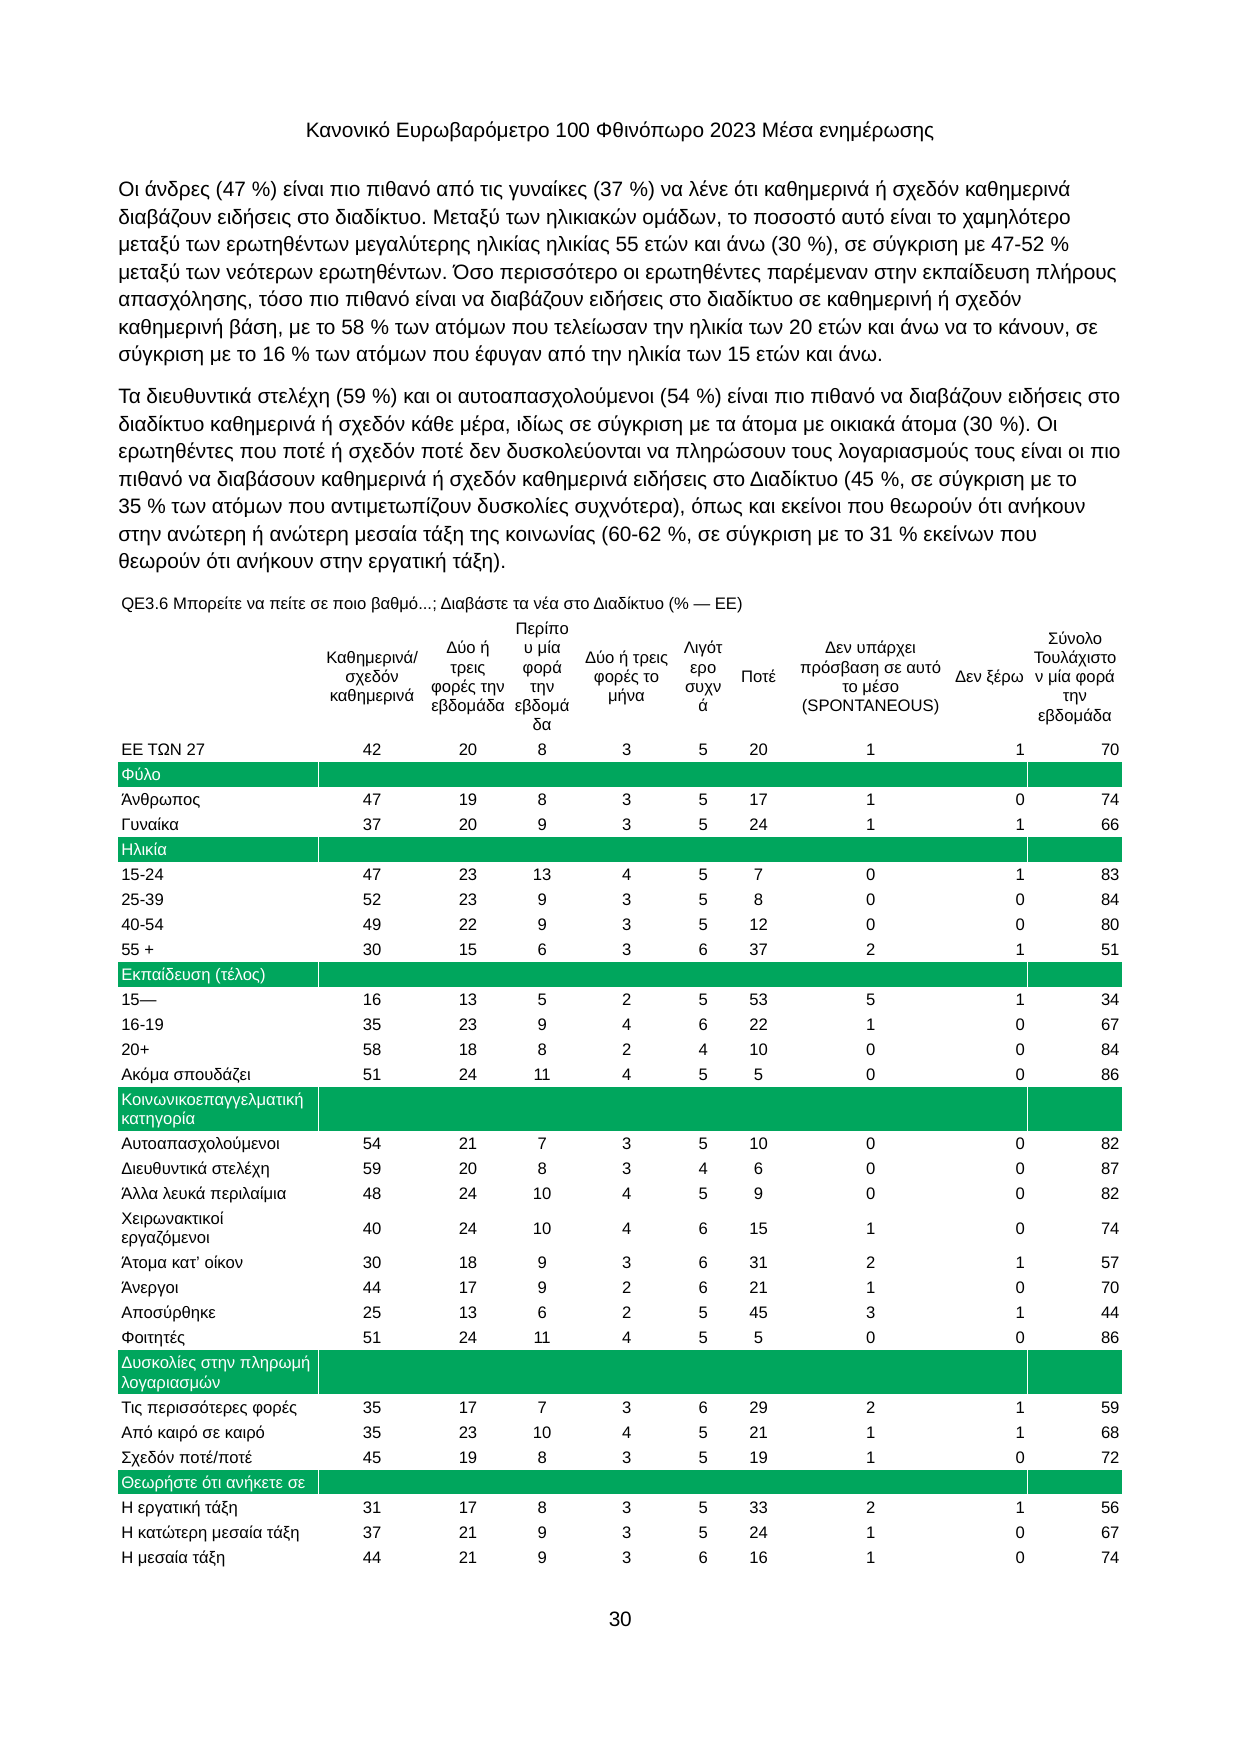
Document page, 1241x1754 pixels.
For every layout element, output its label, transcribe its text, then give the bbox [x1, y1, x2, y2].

table_cell 7 [510, 1131, 574, 1156]
table_cell 15 [727, 1206, 790, 1250]
table_cell [425, 962, 510, 987]
table_cell 1 [951, 1395, 1027, 1419]
table_cell 16 [319, 987, 425, 1012]
table_cell 6 [679, 1275, 727, 1300]
table_cell 72 [1028, 1445, 1122, 1469]
table_cell 5 [679, 912, 727, 937]
table_cell 3 [574, 1250, 679, 1275]
table_cell 4 [574, 862, 679, 887]
table_cell [1028, 837, 1122, 862]
table_cell 1 [790, 737, 951, 762]
table_cell 5 [727, 1062, 790, 1087]
table_cell Ηλικία [118, 837, 318, 862]
table_cell Η μεσαία τάξη [118, 1545, 318, 1569]
table_cell 54 [319, 1131, 425, 1156]
table_cell 6 [510, 1300, 574, 1325]
table_cell 17 [425, 1275, 510, 1300]
table_cell 16 [727, 1545, 790, 1569]
table_cell 0 [790, 1325, 951, 1350]
table_cell 4 [574, 1062, 679, 1087]
table_cell 3 [574, 1395, 679, 1419]
table_cell [727, 762, 790, 787]
table_cell 13 [425, 1300, 510, 1325]
table_cell [951, 962, 1027, 987]
table_cell 74 [1028, 1206, 1122, 1250]
table_cell 58 [319, 1037, 425, 1062]
table_cell 31 [319, 1495, 425, 1519]
table_cell 15 [425, 937, 510, 962]
table_cell 1 [790, 1275, 951, 1300]
table_cell 35 [319, 1420, 425, 1444]
table_cell 1 [951, 1495, 1027, 1519]
table_cell [574, 762, 679, 787]
table_cell 9 [510, 1275, 574, 1300]
table_cell 3 [574, 1445, 679, 1469]
table_cell Τις περισσότερες φορές [118, 1395, 318, 1419]
table_cell 1 [790, 1420, 951, 1444]
table_cell 5 [510, 987, 574, 1012]
table_cell [790, 1470, 951, 1494]
table_cell 21 [425, 1520, 510, 1544]
table_cell Άλλα λευκά περιλαίμια [118, 1181, 318, 1206]
table_cell 1 [790, 787, 951, 812]
table_cell 2 [574, 987, 679, 1012]
table_cell 35 [319, 1012, 425, 1037]
table_cell [1028, 762, 1122, 787]
table_cell 21 [425, 1545, 510, 1569]
table_cell 47 [319, 862, 425, 887]
table_cell [118, 616, 318, 737]
table_cell 35 [319, 1395, 425, 1419]
table_cell 51 [1028, 937, 1122, 962]
table_cell 0 [951, 1131, 1027, 1156]
table_header [1028, 591, 1122, 616]
table_cell 17 [425, 1395, 510, 1419]
table_cell 67 [1028, 1520, 1122, 1544]
table_cell [790, 837, 951, 862]
table_cell [790, 962, 951, 987]
table_cell 1 [951, 937, 1027, 962]
table_cell 0 [951, 1325, 1027, 1350]
table_cell 0 [951, 1037, 1027, 1062]
table_cell 8 [510, 737, 574, 762]
table_cell Κοινωνικοεπαγγελματική κατηγορία [118, 1087, 318, 1131]
table_cell [951, 1350, 1027, 1394]
table_cell 8 [510, 1445, 574, 1469]
table_cell 6 [679, 1395, 727, 1419]
table_cell 9 [510, 1012, 574, 1037]
table_cell Ακόμα σπουδάζει [118, 1062, 318, 1087]
table_cell [510, 837, 574, 862]
table_cell 21 [727, 1420, 790, 1444]
table_cell Αυτοαπασχολούμενοι [118, 1131, 318, 1156]
table_cell 7 [510, 1395, 574, 1419]
table_cell 5 [679, 812, 727, 837]
table_cell 84 [1028, 887, 1122, 912]
table_cell [727, 1087, 790, 1131]
table_cell 10 [727, 1131, 790, 1156]
table_cell [727, 1350, 790, 1394]
table_cell Άτομα κατ’ οίκον [118, 1250, 318, 1275]
table_cell 11 [510, 1325, 574, 1350]
table_cell [574, 962, 679, 987]
table_cell 1 [790, 1012, 951, 1037]
table_cell 20+ [118, 1037, 318, 1062]
table_cell 0 [790, 1156, 951, 1181]
table_cell 49 [319, 912, 425, 937]
table_cell 3 [574, 1545, 679, 1569]
table_cell 86 [1028, 1062, 1122, 1087]
table_cell 3 [574, 737, 679, 762]
table_cell 0 [951, 1275, 1027, 1300]
table_cell 0 [951, 1520, 1027, 1544]
table_cell 0 [790, 1037, 951, 1062]
table_cell 5 [679, 1131, 727, 1156]
table_cell 9 [510, 1545, 574, 1569]
table_cell 59 [319, 1156, 425, 1181]
table_cell 9 [510, 1250, 574, 1275]
table_cell 10 [510, 1420, 574, 1444]
table_cell [1028, 1350, 1122, 1394]
table_cell 52 [319, 887, 425, 912]
table_cell 22 [727, 1012, 790, 1037]
table_cell [425, 1350, 510, 1394]
table_cell 33 [727, 1495, 790, 1519]
table_cell 6 [679, 1012, 727, 1037]
table_cell [510, 762, 574, 787]
table_cell 4 [574, 1420, 679, 1444]
table_cell 55 + [118, 937, 318, 962]
table_cell 5 [679, 887, 727, 912]
table_cell Χειρωνακτικοί εργαζόμενοι [118, 1206, 318, 1250]
table_cell [319, 1087, 425, 1131]
table_cell 6 [679, 1545, 727, 1569]
table_cell 86 [1028, 1325, 1122, 1350]
table_cell [510, 1470, 574, 1494]
table_cell 23 [425, 862, 510, 887]
table_cell 5 [679, 987, 727, 1012]
table_cell 3 [574, 1156, 679, 1181]
table_cell 3 [574, 787, 679, 812]
table_cell 20 [425, 812, 510, 837]
table_cell 24 [425, 1181, 510, 1206]
table_cell [574, 1350, 679, 1394]
table_cell [951, 1087, 1027, 1131]
table_cell [790, 1350, 951, 1394]
table_cell Από καιρό σε καιρό [118, 1420, 318, 1444]
table_cell 82 [1028, 1181, 1122, 1206]
table_cell 5 [727, 1325, 790, 1350]
table_cell [790, 762, 951, 787]
table_header QE3.6 Μπορείτε να πείτε σε ποιο βαθμό...; Διαβάστε τα νέα στο Διαδίκτυο (% — ΕΕ) [118, 591, 951, 616]
table_cell Εκπαίδευση (τέλος) [118, 962, 318, 987]
table_cell [425, 762, 510, 787]
table_cell 1 [951, 1250, 1027, 1275]
table_cell 37 [727, 937, 790, 962]
table_cell Περίπου μία φορά την εβδομάδα [510, 616, 574, 737]
table_cell 9 [510, 1520, 574, 1544]
table_cell 17 [727, 787, 790, 812]
table_cell Θεωρήστε ότι ανήκετε σε [118, 1470, 318, 1494]
table_cell 0 [790, 1181, 951, 1206]
table_cell 8 [510, 1495, 574, 1519]
table_cell 15— [118, 987, 318, 1012]
table_cell 3 [790, 1300, 951, 1325]
table_cell [727, 962, 790, 987]
table_cell Λιγότερο συχνά [679, 616, 727, 737]
table_cell Δύο ή τρεις φορές την εβδομάδα [425, 616, 510, 737]
table_cell 0 [790, 1062, 951, 1087]
table_cell 70 [1028, 1275, 1122, 1300]
table_cell Φύλο [118, 762, 318, 787]
table_cell 3 [574, 1495, 679, 1519]
table_cell 11 [510, 1062, 574, 1087]
table_cell 2 [790, 1250, 951, 1275]
table_cell 4 [574, 1206, 679, 1250]
table_cell Δεν υπάρχει πρόσβαση σε αυτό το μέσο (SPONTANEOUS) [790, 616, 951, 737]
table_cell 24 [425, 1062, 510, 1087]
table_cell [951, 1470, 1027, 1494]
table_cell [679, 1350, 727, 1394]
table_cell Γυναίκα [118, 812, 318, 837]
table_cell 44 [319, 1545, 425, 1569]
table_cell 5 [679, 1062, 727, 1087]
table_cell 0 [951, 1181, 1027, 1206]
table_cell 59 [1028, 1395, 1122, 1419]
table_cell [319, 1470, 425, 1494]
table_cell [510, 1350, 574, 1394]
table_cell 30 [319, 937, 425, 962]
table_cell 40 [319, 1206, 425, 1250]
table_cell 8 [510, 787, 574, 812]
table_cell 3 [574, 1131, 679, 1156]
table_cell 31 [727, 1250, 790, 1275]
table_cell [1028, 962, 1122, 987]
table_cell 82 [1028, 1131, 1122, 1156]
table_cell 2 [790, 937, 951, 962]
table_cell 16-19 [118, 1012, 318, 1037]
table_cell Άνεργοι [118, 1275, 318, 1300]
table_cell 44 [319, 1275, 425, 1300]
table_cell 6 [679, 1250, 727, 1275]
table_cell 67 [1028, 1012, 1122, 1037]
table_cell 8 [727, 887, 790, 912]
table_cell Δυσκολίες στην πληρωμή λογαριασμών [118, 1350, 318, 1394]
table_cell 1 [790, 1206, 951, 1250]
table_cell 45 [727, 1300, 790, 1325]
table_cell 8 [510, 1156, 574, 1181]
table_cell 1 [790, 812, 951, 837]
table_cell 1 [790, 1445, 951, 1469]
table_cell 18 [425, 1250, 510, 1275]
text Τα διευθυντικά στελέχη (59 %) και οι αυτοαπασχολούμενοι (54 %) είναι πιο πιθανό να διαβάζουν ειδήσεις στο διαδίκτυο καθημερινά ή σχεδόν κάθε μέρα, ιδίως σε σύγκριση με τα άτομα με οικιακά άτομα (30 %). Οι ερωτηθέντες που ποτέ ή σχεδόν ποτέ δεν δυσκολεύονται να πληρώσουν τους λογαριασμούς τους είναι οι πιο πιθανό να διαβάσουν καθημερινά ή σχεδόν καθημερινά ειδήσεις στο Διαδίκτυο (45 %, σε σύγκριση με το 35 % των ατόμων που αντιμετωπίζουν δυσκολίες συχνότερα), όπως και εκείνοι που θεωρούν ότι ανήκουν στην ανώτερη ή ανώτερη μεσαία τάξη της κοινωνίας (60-62 %, σε σύγκριση με το 31 % εκείνων που θεωρούν ότι ανήκουν στην εργατική τάξη). [118, 384, 1122, 573]
table_cell 84 [1028, 1037, 1122, 1062]
table_cell 44 [1028, 1300, 1122, 1325]
table_cell 0 [951, 1206, 1027, 1250]
table_cell 5 [679, 862, 727, 887]
table_cell 13 [425, 987, 510, 1012]
table_cell 19 [425, 1445, 510, 1469]
table_cell Σχεδόν ποτέ/ποτέ [118, 1445, 318, 1469]
table_cell 23 [425, 887, 510, 912]
table_cell 5 [679, 1495, 727, 1519]
table_cell Αποσύρθηκε [118, 1300, 318, 1325]
table_header [951, 591, 1027, 616]
table_cell 83 [1028, 862, 1122, 887]
table_cell 10 [510, 1206, 574, 1250]
table_cell 0 [951, 787, 1027, 812]
table_cell 21 [425, 1131, 510, 1156]
table_cell 4 [574, 1325, 679, 1350]
table_cell [1028, 1470, 1122, 1494]
table_cell [425, 837, 510, 862]
table_cell 0 [951, 1156, 1027, 1181]
table_cell 22 [425, 912, 510, 937]
table_cell 15-24 [118, 862, 318, 887]
table_cell 87 [1028, 1156, 1122, 1181]
table_cell Δύο ή τρεις φορές το μήνα [574, 616, 679, 737]
table_cell 4 [574, 1181, 679, 1206]
table_cell 30 [319, 1250, 425, 1275]
table_cell 3 [574, 912, 679, 937]
table_cell [574, 837, 679, 862]
table_cell 1 [790, 1545, 951, 1569]
table_cell [319, 962, 425, 987]
table_cell 25-39 [118, 887, 318, 912]
table_cell 10 [727, 1037, 790, 1062]
table_cell [1028, 1087, 1122, 1131]
table_cell [951, 837, 1027, 862]
table_cell 2 [790, 1495, 951, 1519]
table_cell 1 [951, 1420, 1027, 1444]
table_cell 2 [574, 1275, 679, 1300]
table_cell 6 [679, 937, 727, 962]
table_cell [679, 837, 727, 862]
table_cell 4 [679, 1156, 727, 1181]
table_cell 68 [1028, 1420, 1122, 1444]
table_cell 51 [319, 1062, 425, 1087]
table_cell Φοιτητές [118, 1325, 318, 1350]
table_cell 24 [425, 1206, 510, 1250]
table_cell Διευθυντικά στελέχη [118, 1156, 318, 1181]
table_cell 5 [679, 1520, 727, 1544]
table_cell [319, 762, 425, 787]
table_cell Η εργατική τάξη [118, 1495, 318, 1519]
table_cell Η κατώτερη μεσαία τάξη [118, 1520, 318, 1544]
table_cell 7 [727, 862, 790, 887]
table_cell 4 [679, 1037, 727, 1062]
table_cell 18 [425, 1037, 510, 1062]
table_cell 20 [727, 737, 790, 762]
table_cell [425, 1087, 510, 1131]
table_cell [319, 837, 425, 862]
table_cell 1 [951, 987, 1027, 1012]
table_cell 20 [425, 1156, 510, 1181]
table_cell [574, 1087, 679, 1131]
table_cell 5 [679, 1181, 727, 1206]
table_cell 0 [951, 1012, 1027, 1037]
table_cell 37 [319, 1520, 425, 1544]
table_cell 23 [425, 1012, 510, 1037]
table_cell [679, 1470, 727, 1494]
table_cell 5 [790, 987, 951, 1012]
table_cell 5 [679, 1325, 727, 1350]
table_cell 0 [951, 1545, 1027, 1569]
table_cell 0 [790, 862, 951, 887]
table_cell 34 [1028, 987, 1122, 1012]
table_cell 23 [425, 1420, 510, 1444]
table_cell 53 [727, 987, 790, 1012]
table_cell 48 [319, 1181, 425, 1206]
table_cell 1 [951, 1300, 1027, 1325]
table_cell 1 [790, 1520, 951, 1544]
table_cell 57 [1028, 1250, 1122, 1275]
table_cell [319, 1350, 425, 1394]
table_cell 3 [574, 1520, 679, 1544]
table_cell 1 [951, 737, 1027, 762]
table_cell 5 [679, 787, 727, 812]
table_cell 9 [510, 912, 574, 937]
table_cell 4 [574, 1012, 679, 1037]
table_cell [679, 962, 727, 987]
table_cell 9 [510, 887, 574, 912]
table_cell 80 [1028, 912, 1122, 937]
table_cell 74 [1028, 1545, 1122, 1569]
table_cell 3 [574, 887, 679, 912]
table_cell 13 [510, 862, 574, 887]
table_cell 24 [425, 1325, 510, 1350]
table_cell [727, 837, 790, 862]
table_cell 10 [510, 1181, 574, 1206]
table_cell [790, 1087, 951, 1131]
table_cell 5 [679, 1300, 727, 1325]
table_cell 3 [574, 812, 679, 837]
table_cell 2 [790, 1395, 951, 1419]
table_cell 45 [319, 1445, 425, 1469]
table_cell Άνθρωπος [118, 787, 318, 812]
table_cell 19 [425, 787, 510, 812]
table_cell 24 [727, 812, 790, 837]
table_cell 12 [727, 912, 790, 937]
table_cell 6 [510, 937, 574, 962]
table_cell 9 [510, 812, 574, 837]
table_cell 0 [951, 887, 1027, 912]
table_cell 42 [319, 737, 425, 762]
table_cell 17 [425, 1495, 510, 1519]
table_cell Ποτέ [727, 616, 790, 737]
table_cell 56 [1028, 1495, 1122, 1519]
table_cell [679, 1087, 727, 1131]
table_cell [425, 1470, 510, 1494]
table_cell 2 [574, 1300, 679, 1325]
table_cell 5 [679, 1420, 727, 1444]
table_cell [574, 1470, 679, 1494]
table_cell 0 [790, 912, 951, 937]
table_cell 2 [574, 1037, 679, 1062]
table_cell [510, 1087, 574, 1131]
table_cell 0 [951, 1062, 1027, 1087]
table_cell 3 [574, 937, 679, 962]
table_cell 24 [727, 1520, 790, 1544]
table_cell Δεν ξέρω [951, 616, 1027, 737]
table_cell 40-54 [118, 912, 318, 937]
table_cell 6 [679, 1206, 727, 1250]
table_cell 0 [951, 1445, 1027, 1469]
table_cell [727, 1470, 790, 1494]
table_cell 20 [425, 737, 510, 762]
table_cell 37 [319, 812, 425, 837]
table_cell 66 [1028, 812, 1122, 837]
table_cell 8 [510, 1037, 574, 1062]
table_cell 6 [727, 1156, 790, 1181]
table_cell 25 [319, 1300, 425, 1325]
table_cell 19 [727, 1445, 790, 1469]
table_cell [951, 762, 1027, 787]
table_cell 5 [679, 737, 727, 762]
table_cell 21 [727, 1275, 790, 1300]
table_cell 1 [951, 862, 1027, 887]
table_cell 0 [790, 1131, 951, 1156]
table_cell ΕΕ ΤΩΝ 27 [118, 737, 318, 762]
table_cell 51 [319, 1325, 425, 1350]
table_cell 29 [727, 1395, 790, 1419]
table_cell 0 [790, 887, 951, 912]
table_cell 0 [951, 912, 1027, 937]
table_cell [510, 962, 574, 987]
table_cell 70 [1028, 737, 1122, 762]
table_cell 9 [727, 1181, 790, 1206]
table_cell 47 [319, 787, 425, 812]
table_cell 5 [679, 1445, 727, 1469]
table_cell Καθημερινά/σχεδόν καθημερινά [319, 616, 425, 737]
table_cell Σύνολο Τουλάχιστον μία φορά την εβδομάδα [1028, 616, 1122, 737]
text Οι άνδρες (47 %) είναι πιο πιθανό από τις γυναίκες (37 %) να λένε ότι καθημερινά ή σχεδόν καθημερινά διαβάζουν ειδήσεις στο διαδίκτυο. Μεταξύ των ηλικιακών ομάδων, το ποσοστό αυτό είναι το χαμηλότερο μεταξύ των ερωτηθέντων μεγαλύτερης ηλικίας ηλικίας 55 ετών και άνω (30 %), σε σύγκριση με 47-52 % μεταξύ των νεότερων ερωτηθέντων. Όσο περισσότερο οι ερωτηθέντες παρέμεναν στην εκπαίδευση πλήρους απασχόλησης, τόσο πιο πιθανό είναι να διαβάζουν ειδήσεις στο διαδίκτυο σε καθημερινή ή σχεδόν καθημερινή βάση, με το 58 % των ατόμων που τελείωσαν την ηλικία των 20 ετών και άνω να το κάνουν, σε σύγκριση με το 16 % των ατόμων που έφυγαν από την ηλικία των 15 ετών και άνω. [118, 177, 1122, 366]
table_cell 74 [1028, 787, 1122, 812]
table_cell [679, 762, 727, 787]
table_cell 1 [951, 812, 1027, 837]
